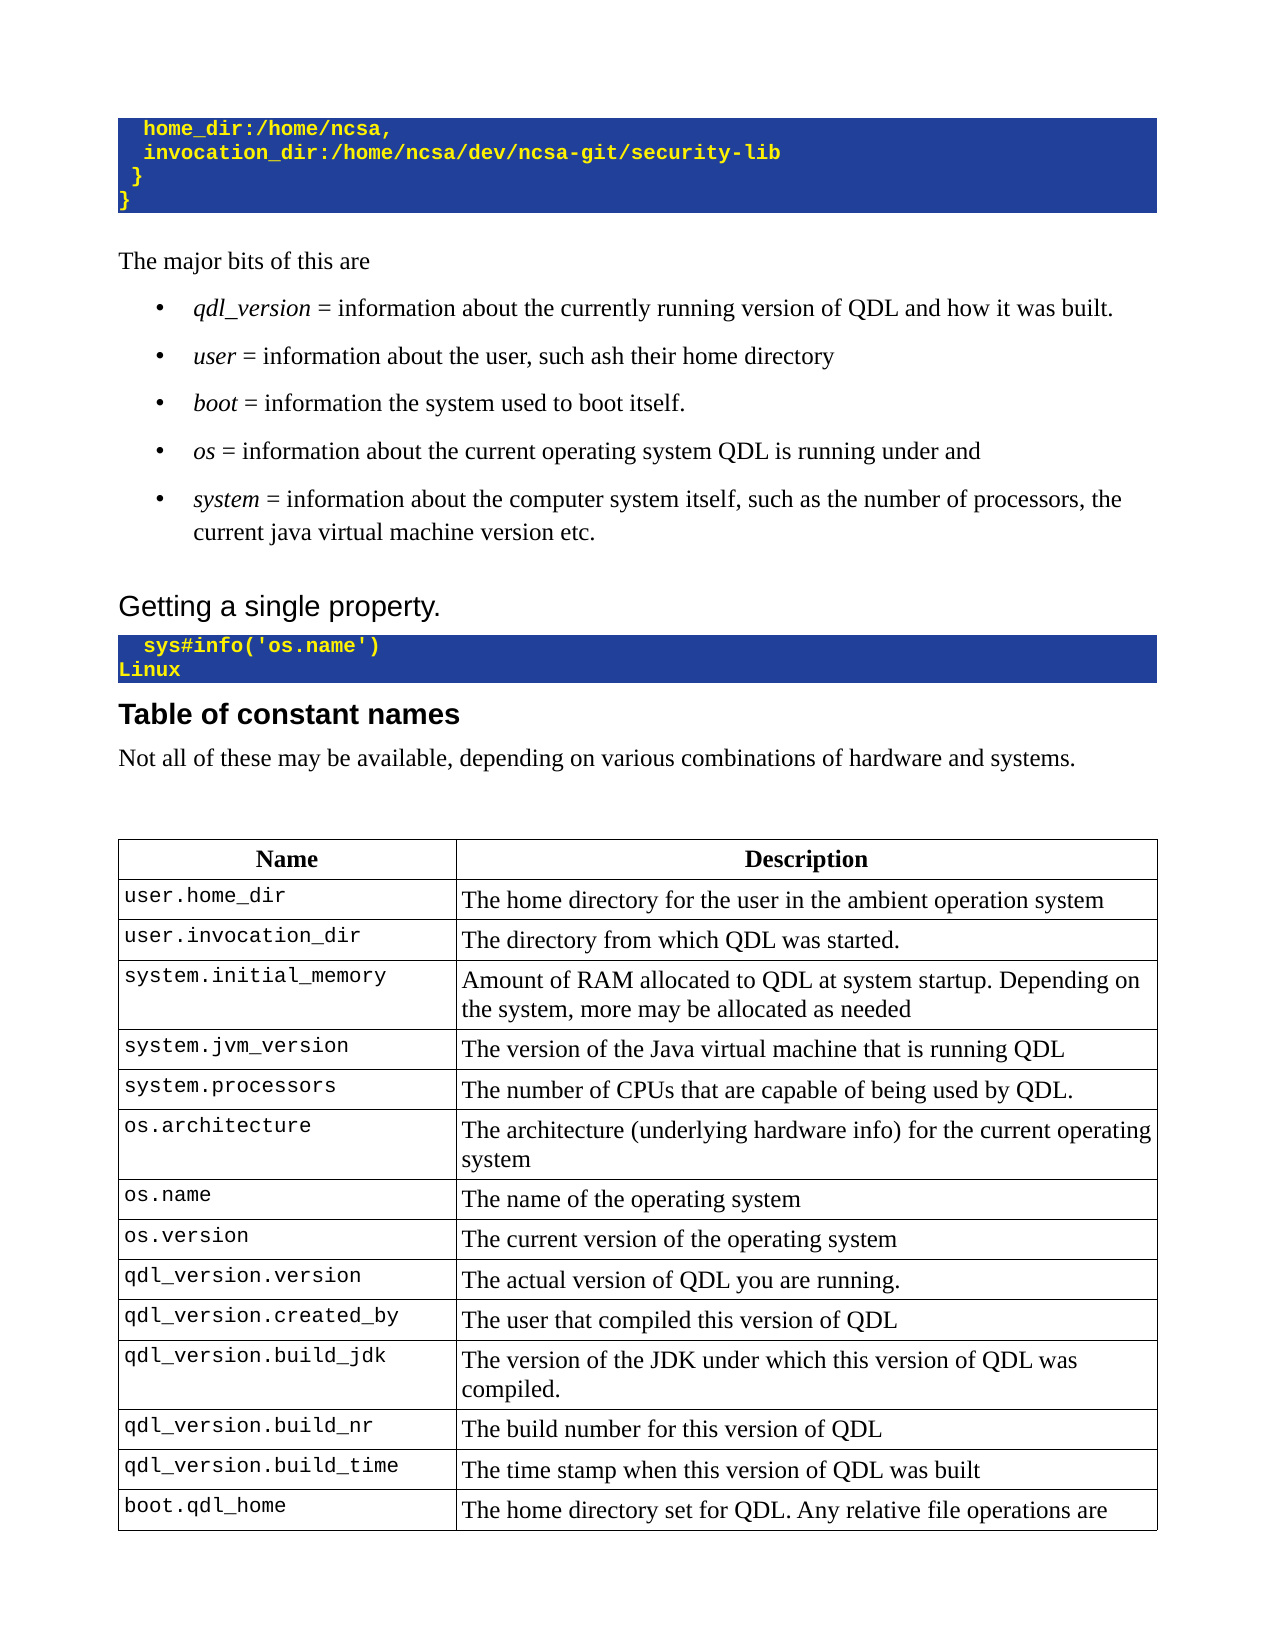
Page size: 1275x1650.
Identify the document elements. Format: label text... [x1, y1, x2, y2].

table_cell The home directory set for QDL. Any relative file operations are [457, 1490, 1157, 1530]
text home_dir:/home/ncsa, [118, 118, 1157, 142]
list system = information about the computer system itself, such as the number of processors, the current java virtual machine version etc. [156, 484, 1157, 546]
table_cell user.home_dir [119, 880, 456, 919]
subtitle Getting a single property. [118, 589, 1157, 623]
table_cell qdl_version.build_jdk [119, 1341, 456, 1409]
table_cell The version of the JDK under which this version of QDL was compiled. [457, 1341, 1157, 1409]
table_cell os.architecture [119, 1110, 456, 1178]
text } [118, 189, 1157, 213]
table_cell qdl_version.build_nr [119, 1410, 456, 1449]
table_cell qdl_version.version [119, 1260, 456, 1299]
list user = information about the user, such ash their home directory [156, 341, 1157, 370]
text sys#info('os.name') [118, 635, 1157, 659]
table_header Name [119, 840, 456, 879]
table_cell system.processors [119, 1070, 456, 1109]
table_cell system.initial_memory [119, 961, 456, 1029]
table_cell Amount of RAM allocated to QDL at system startup. Depending on the system, more may be allocated as needed [457, 961, 1157, 1029]
table_cell The build number for this version of QDL [457, 1410, 1157, 1449]
table_cell qdl_version.created_by [119, 1300, 456, 1340]
list os = information about the current operating system QDL is running under and [156, 436, 1157, 465]
table_cell The name of the operating system [457, 1180, 1157, 1219]
table_cell The time stamp when this version of QDL was built [457, 1450, 1157, 1489]
table_cell The directory from which QDL was started. [457, 920, 1157, 960]
list boot = information the system used to boot itself. [156, 388, 1157, 417]
table_cell The home directory for the user in the ambient operation system [457, 880, 1157, 919]
table_cell The user that compiled this version of QDL [457, 1300, 1157, 1340]
text The major bits of this are [118, 213, 1157, 274]
text } [118, 165, 1157, 189]
table_cell system.jvm_version [119, 1030, 456, 1069]
table_cell user.invocation_dir [119, 920, 456, 960]
text Not all of these may be available, depending on various combinations of hardware and systems. [118, 743, 1157, 772]
table_cell The number of CPUs that are capable of being used by QDL. [457, 1070, 1157, 1109]
table_cell os.version [119, 1220, 456, 1259]
list qdl_version = information about the currently running version of QDL and how it was built. [156, 293, 1157, 322]
table_header Description [457, 840, 1157, 879]
subtitle Table of constant names [118, 697, 1157, 731]
table_cell The architecture (underlying hardware info) for the current operating system [457, 1110, 1157, 1178]
text invocation_dir:/home/ncsa/dev/ncsa-git/security-lib [118, 142, 1157, 165]
table_cell os.name [119, 1180, 456, 1219]
table_cell boot.qdl_home [119, 1490, 456, 1530]
text Linux [118, 659, 1157, 683]
table_cell The actual version of QDL you are running. [457, 1260, 1157, 1299]
table_cell qdl_version.build_time [119, 1450, 456, 1489]
table_cell The version of the Java virtual machine that is running QDL [457, 1030, 1157, 1069]
table_cell The current version of the operating system [457, 1220, 1157, 1259]
